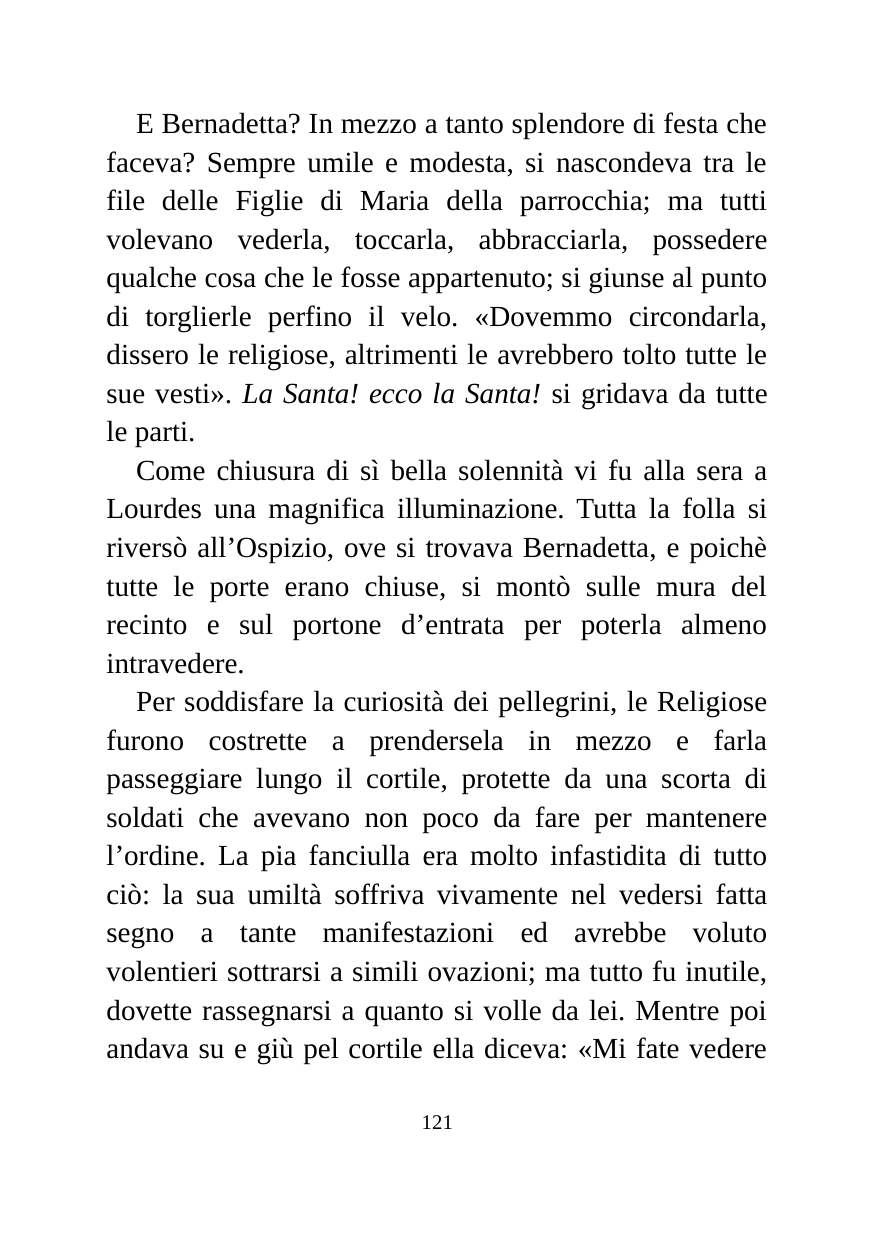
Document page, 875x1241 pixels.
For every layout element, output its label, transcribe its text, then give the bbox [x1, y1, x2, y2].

text Per soddisfare la curiosità dei pellegrini, le Religiose furono costrette a prendersela in mezzo e farla passeggiare lungo il cortile, protette da una scorta di soldati che avevano non poco da fare per mantenere l’ordine. La pia fanciulla era molto infastidita di tutto ciò: la sua umiltà soffriva vivamente nel vedersi fatta segno a tante manifestazioni ed avrebbe voluto volentieri sottrarsi a simili ovazioni; ma tutto fu inutile, dovette rassegnarsi a quanto si volle da lei. Mentre poi andava su e giù pel cortile ella diceva: «Mi fate vedere [106, 684, 768, 1065]
text E Bernadetta? In mezzo a tanto splendore di festa che faceva? Sempre umile e modesta, si nascondeva tra le file delle Figlie di Maria della parrocchia; ma tutti volevano vederla, toccarla, abbracciarla, possedere qualche cosa che le fosse appartenuto; si giunse al punto di torglierle perfino il velo. «Dovemmo circondarla, dissero le religiose, altrimenti le avrebbero tolto tutte le sue vesti». La Santa! ecco la Santa! si gridava da tutte le parti. [106, 106, 768, 448]
text Come chiusura di sì bella solennità vi fu alla sera a Lourdes una magnifica illuminazione. Tutta la folla si riversò all’Ospizio, ove si trovava Bernadetta, e poichè tutte le porte erano chiuse, si montò sulle mura del recinto e sul portone d’entrata per poterla almeno intravedere. [106, 453, 768, 679]
